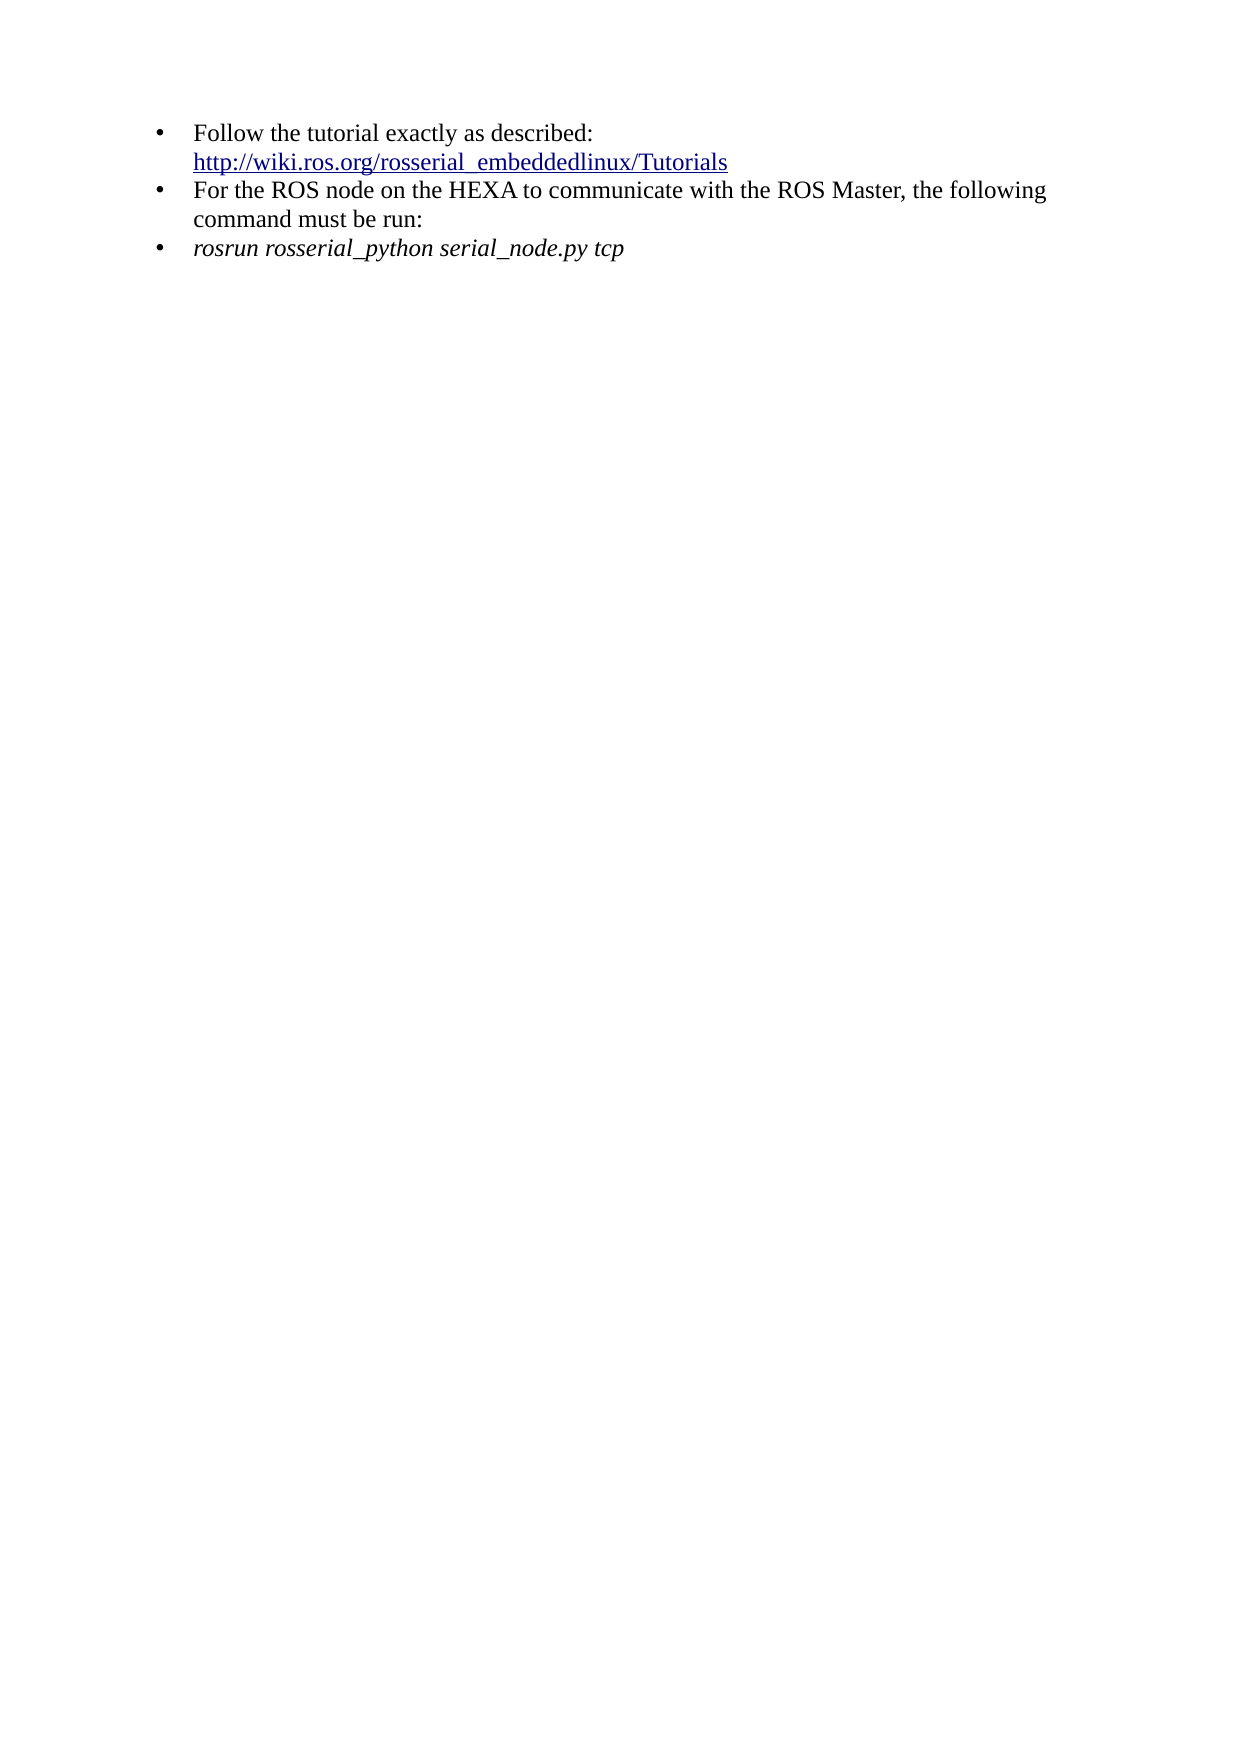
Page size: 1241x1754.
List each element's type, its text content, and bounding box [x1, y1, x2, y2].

list For the ROS node on the HEXA to communicate with the ROS Master, the following command must be run: [156, 176, 1122, 233]
list rosrun rosserial_python serial_node.py tcp [156, 233, 1122, 262]
list Follow the tutorial exactly as described: http://wiki.ros.org/rosserial_embeddedlinux/Tutorials [156, 118, 1122, 176]
